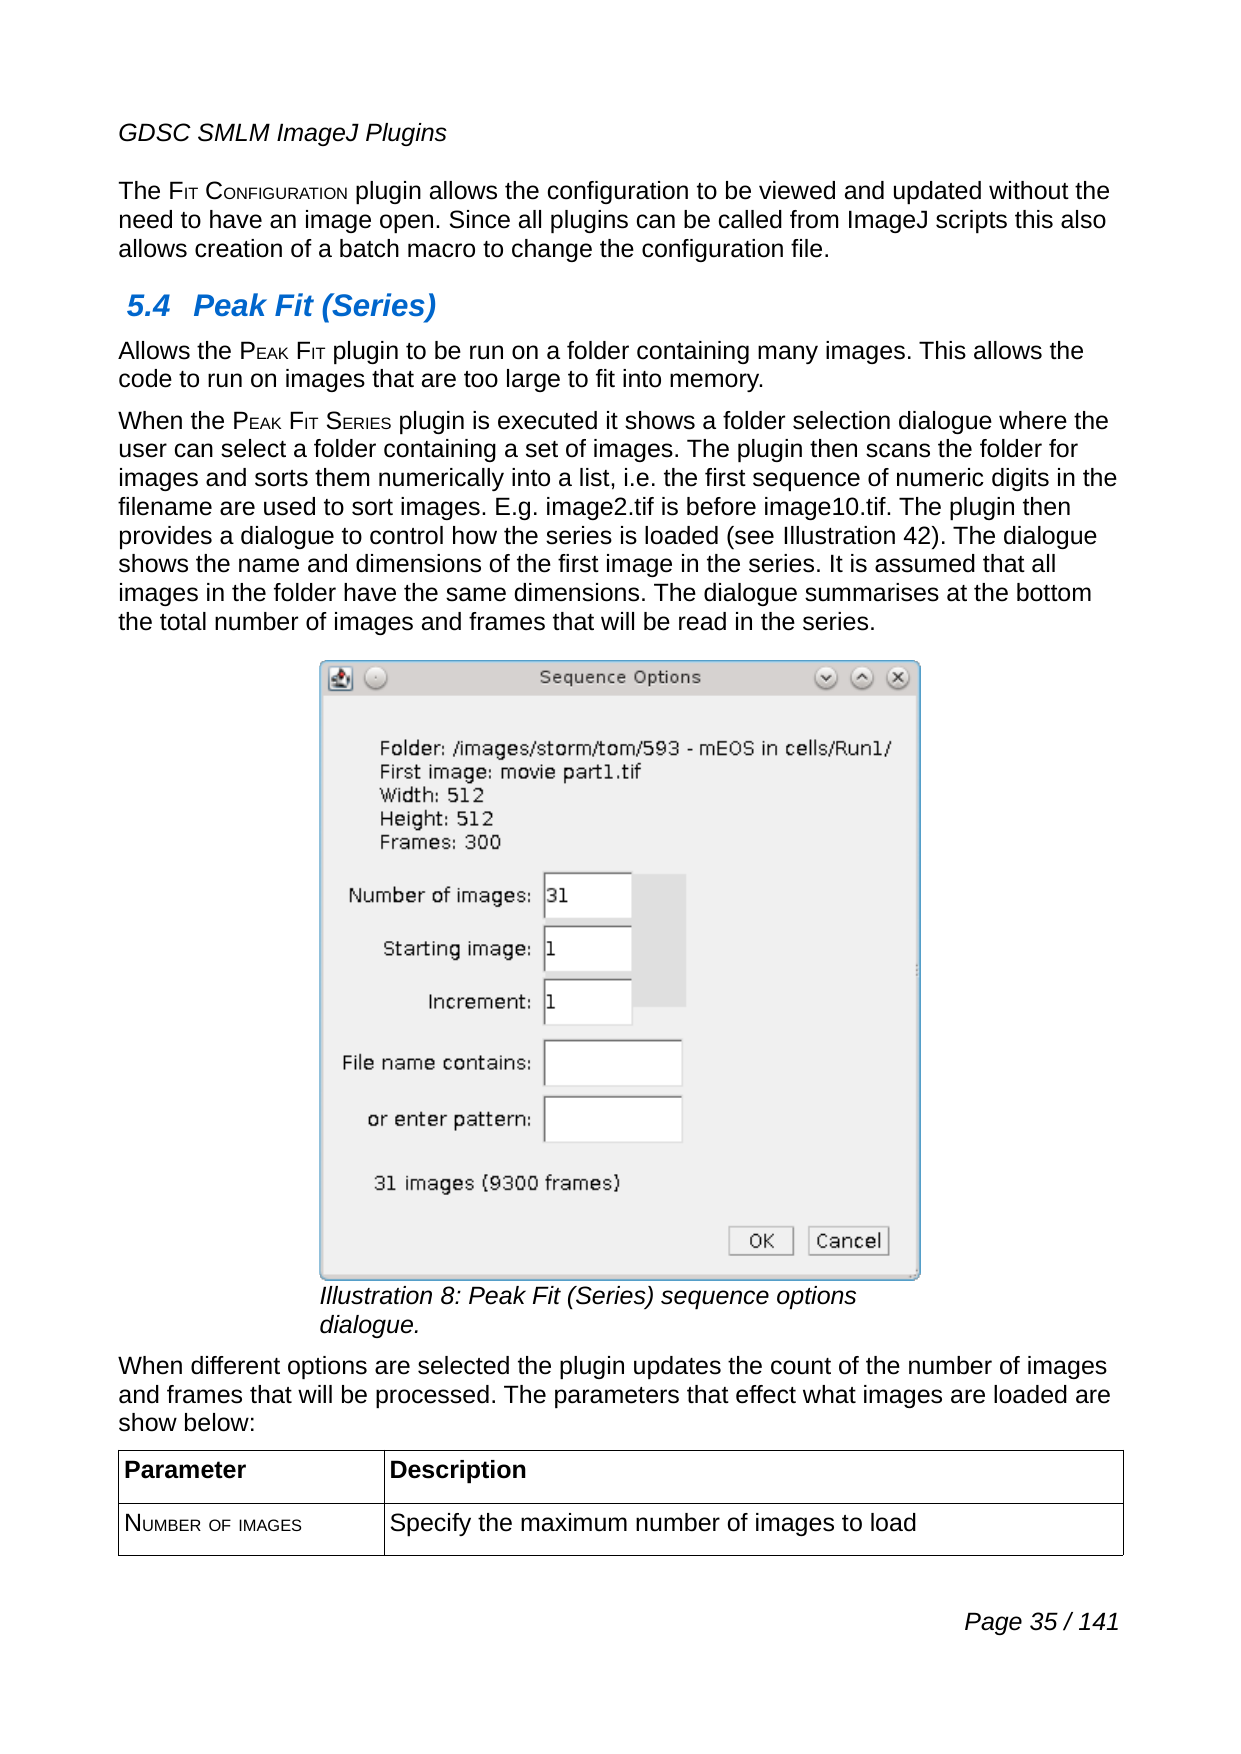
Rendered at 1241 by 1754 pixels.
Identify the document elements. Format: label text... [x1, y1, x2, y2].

picture [319, 660, 921, 1281]
text When different options are selected the plugin updates the count of the number of images and frames that will be processed. The parameters that effect what images are loaded are show below: [118, 1351, 1122, 1437]
table_cell Specify the maximum number of images to load [385, 1504, 1123, 1555]
table_header Description [385, 1451, 1123, 1502]
text Illustration 8: Peak Fit (Series) sequence options dialogue. [319, 1281, 921, 1338]
subtitle Peak Fit (Series) [118, 287, 1122, 323]
table_header Parameter [119, 1451, 384, 1502]
text When the Peak Fit Series plugin is executed it shows a folder selection dialogue where the user can select a folder containing a set of images. The plugin then scans the folder for images and sorts them numerically into a list, i.e. the first sequence of numeric digits in the filename are used to sort images. E.g. image2.tif is before image10.tif. The plugin then provides a dialogue to control how the series is loaded (see Illustration 42). The dialogue shows the name and dimensions of the first image in the series. It is assumed that all images in the folder have the same dimensions. The dialogue summarises at the bottom the total number of images and frames that will be read in the series. [118, 406, 1122, 636]
text The Fit Configuration plugin allows the configuration to be viewed and updated without the need to have an image open. Since all plugins can be called from ImageJ scripts this also allows creation of a batch macro to change the configuration file. [118, 176, 1122, 263]
table_cell Number of images [119, 1504, 384, 1555]
text Allows the Peak Fit plugin to be run on a folder containing many images. This allows the code to run on images that are too large to fit into memory. [118, 336, 1122, 393]
